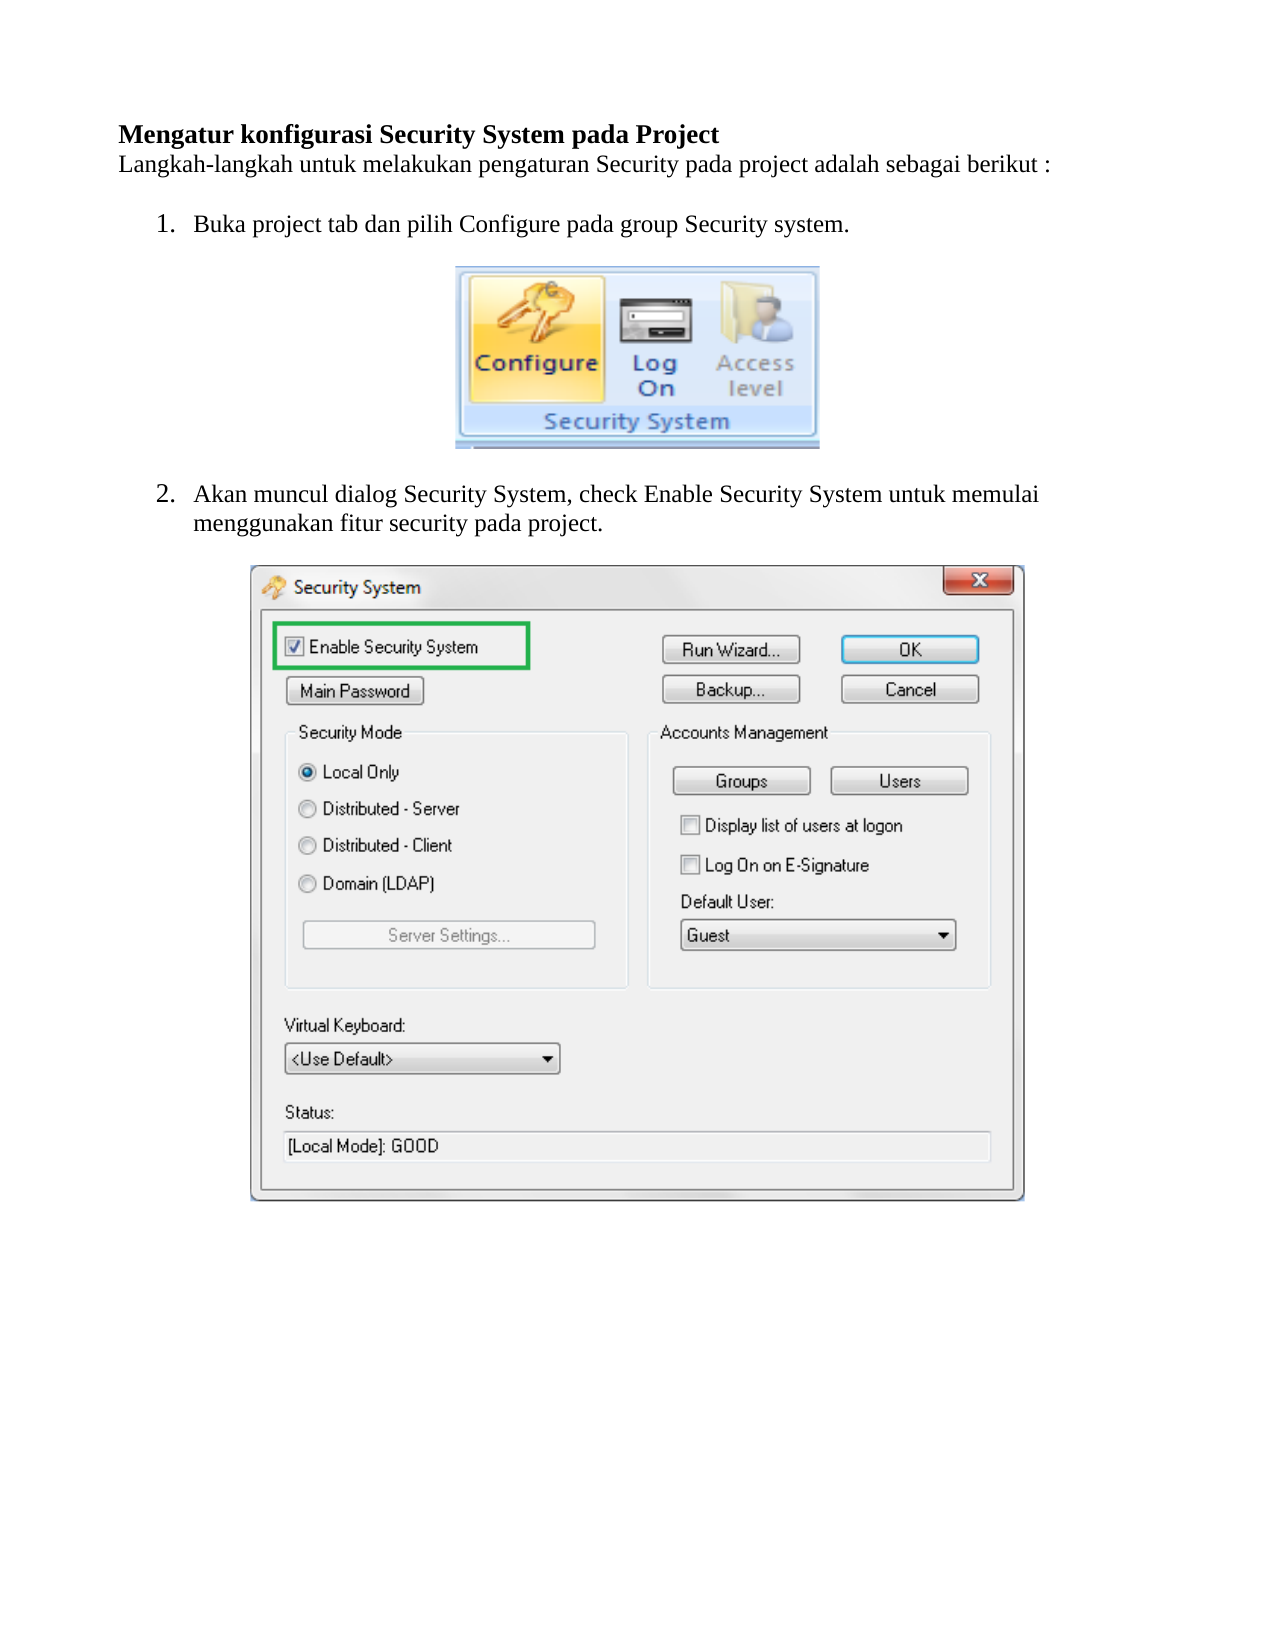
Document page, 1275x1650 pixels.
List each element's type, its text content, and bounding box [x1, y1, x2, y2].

picture [250, 565, 1025, 1203]
picture [455, 266, 820, 449]
list Akan muncul dialog Security System, check Enable Security System untuk memulai menggunakan fitur security pada project. [156, 477, 1157, 537]
text Langkah-langkah untuk melakukan pengaturan Security pada project adalah sebagai berikut : [118, 149, 1157, 178]
list Buka project tab dan pilih Configure pada group Security system. [156, 207, 1157, 238]
text Mengatur konfigurasi Security System pada Project [118, 118, 1157, 149]
